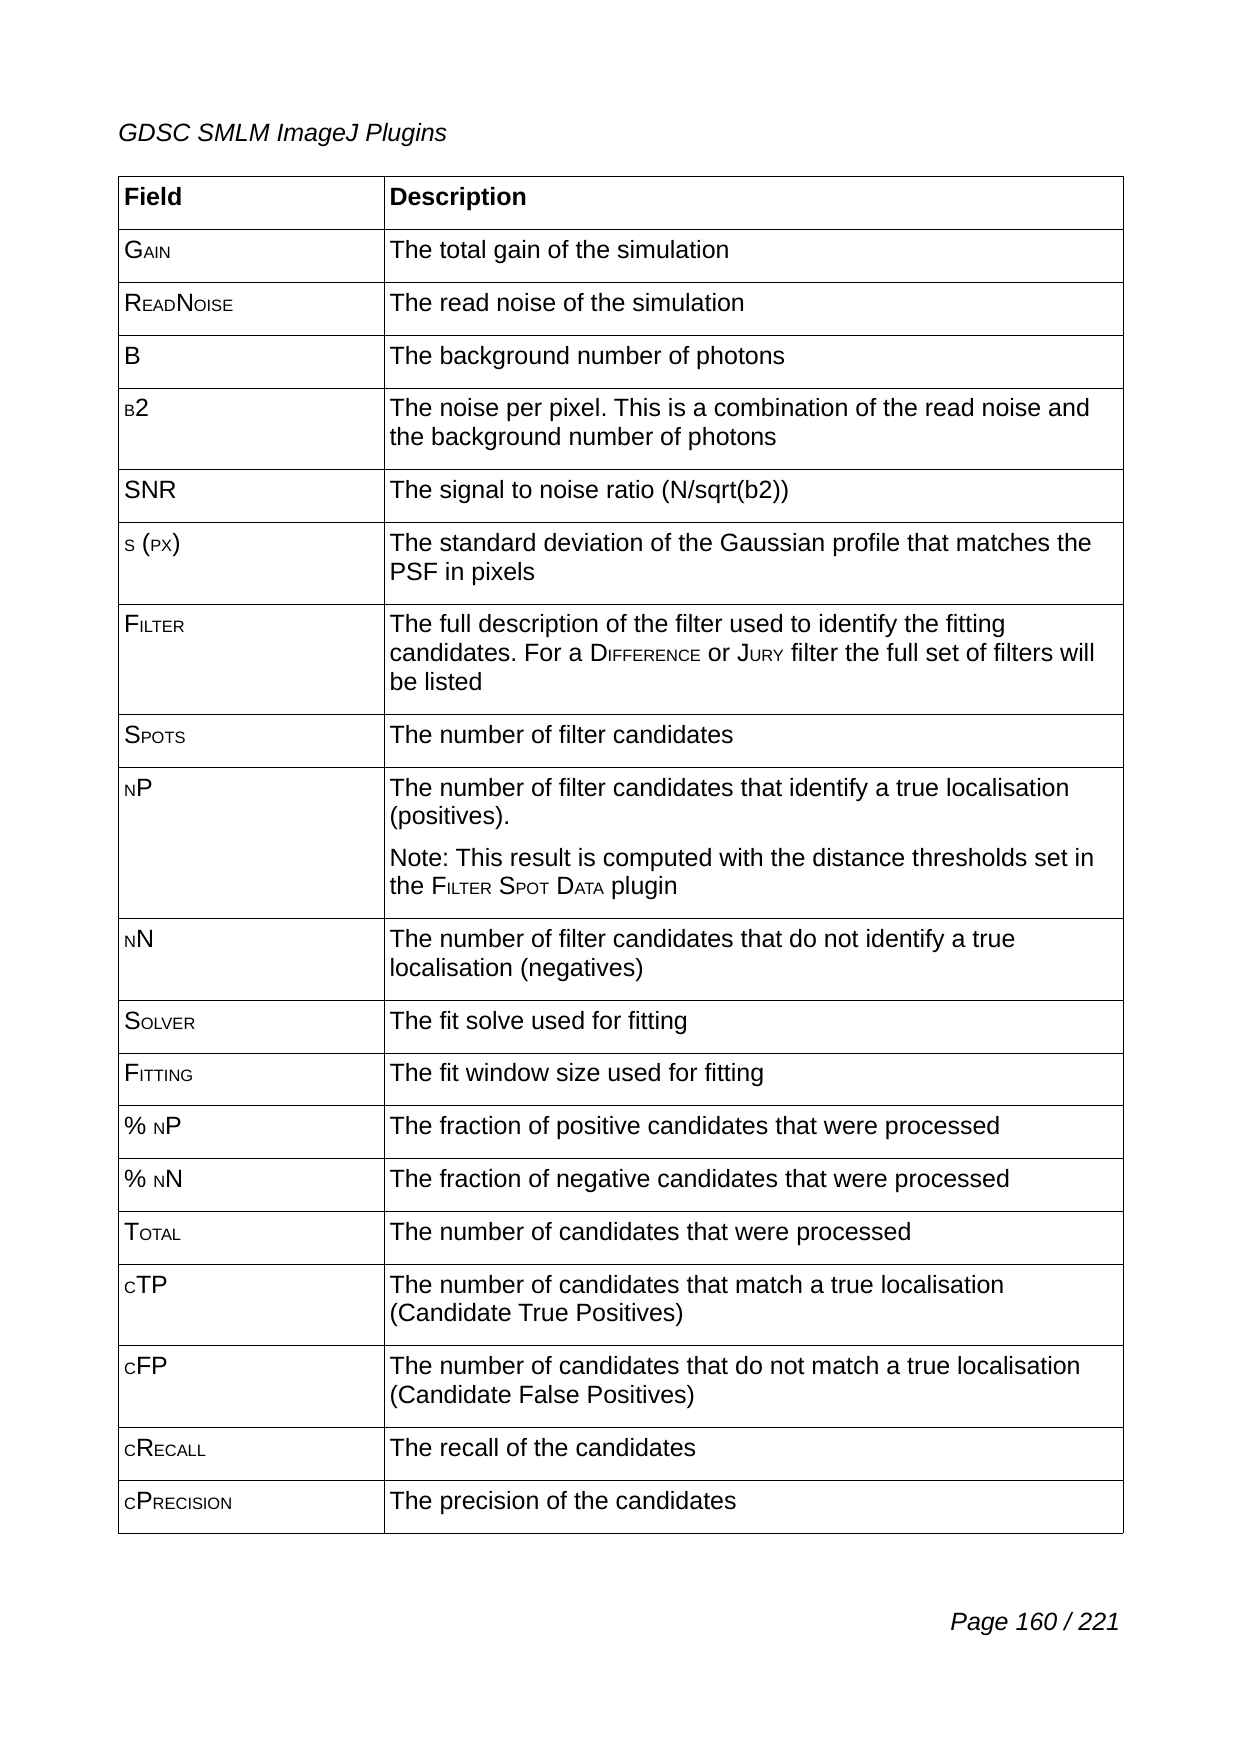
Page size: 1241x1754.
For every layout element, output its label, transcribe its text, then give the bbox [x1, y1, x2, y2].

table_cell SNR [119, 470, 384, 522]
table_cell cRecall [119, 1428, 384, 1480]
table_cell Total [119, 1212, 384, 1264]
table_cell Filter [119, 605, 384, 714]
table_cell cTP [119, 1265, 384, 1345]
table_cell B [119, 336, 384, 388]
table_cell The number of filter candidates that do not identify a true localisation (negatives) [385, 919, 1123, 1000]
table_cell nP [119, 768, 384, 918]
table_cell The recall of the candidates [385, 1428, 1123, 1480]
table_cell The fit solve used for fitting [385, 1001, 1123, 1053]
table_cell The number of filter candidates that identify a true localisation (positives). Note: This result is computed with the distance thresholds set in the Filter Spot Data plugin [385, 768, 1123, 918]
table_cell The noise per pixel. This is a combination of the read noise and the background number of photons [385, 389, 1123, 469]
table_cell Fitting [119, 1054, 384, 1105]
table_cell cFP [119, 1346, 384, 1427]
table_cell The background number of photons [385, 336, 1123, 388]
table_cell The full description of the filter used to identify the fitting candidates. For a Difference or Jury filter the full set of filters will be listed [385, 605, 1123, 714]
table_cell The standard deviation of the Gaussian profile that matches the PSF in pixels [385, 523, 1123, 603]
table_cell The precision of the candidates [385, 1481, 1123, 1533]
table_cell The number of candidates that match a true localisation (Candidate True Positives) [385, 1265, 1123, 1345]
table_cell Gain [119, 230, 384, 282]
table_cell The read noise of the simulation [385, 283, 1123, 335]
table_cell The total gain of the simulation [385, 230, 1123, 282]
table_cell cPrecision [119, 1481, 384, 1533]
table_cell s (px) [119, 523, 384, 603]
table_cell The number of candidates that were processed [385, 1212, 1123, 1264]
table_cell ReadNoise [119, 283, 384, 335]
table_cell nN [119, 919, 384, 1000]
table_header Description [385, 177, 1123, 229]
table_cell b2 [119, 389, 384, 469]
table_cell The fit window size used for fitting [385, 1054, 1123, 1105]
table_cell % nP [119, 1106, 384, 1158]
table_cell The number of filter candidates [385, 715, 1123, 767]
table_header Field [119, 177, 384, 229]
table_cell Solver [119, 1001, 384, 1053]
table_cell The fraction of negative candidates that were processed [385, 1159, 1123, 1211]
table_cell The signal to noise ratio (N/sqrt(b2)) [385, 470, 1123, 522]
table_cell % nN [119, 1159, 384, 1211]
table_cell The fraction of positive candidates that were processed [385, 1106, 1123, 1158]
table_cell The number of candidates that do not match a true localisation (Candidate False Positives) [385, 1346, 1123, 1427]
table_cell Spots [119, 715, 384, 767]
